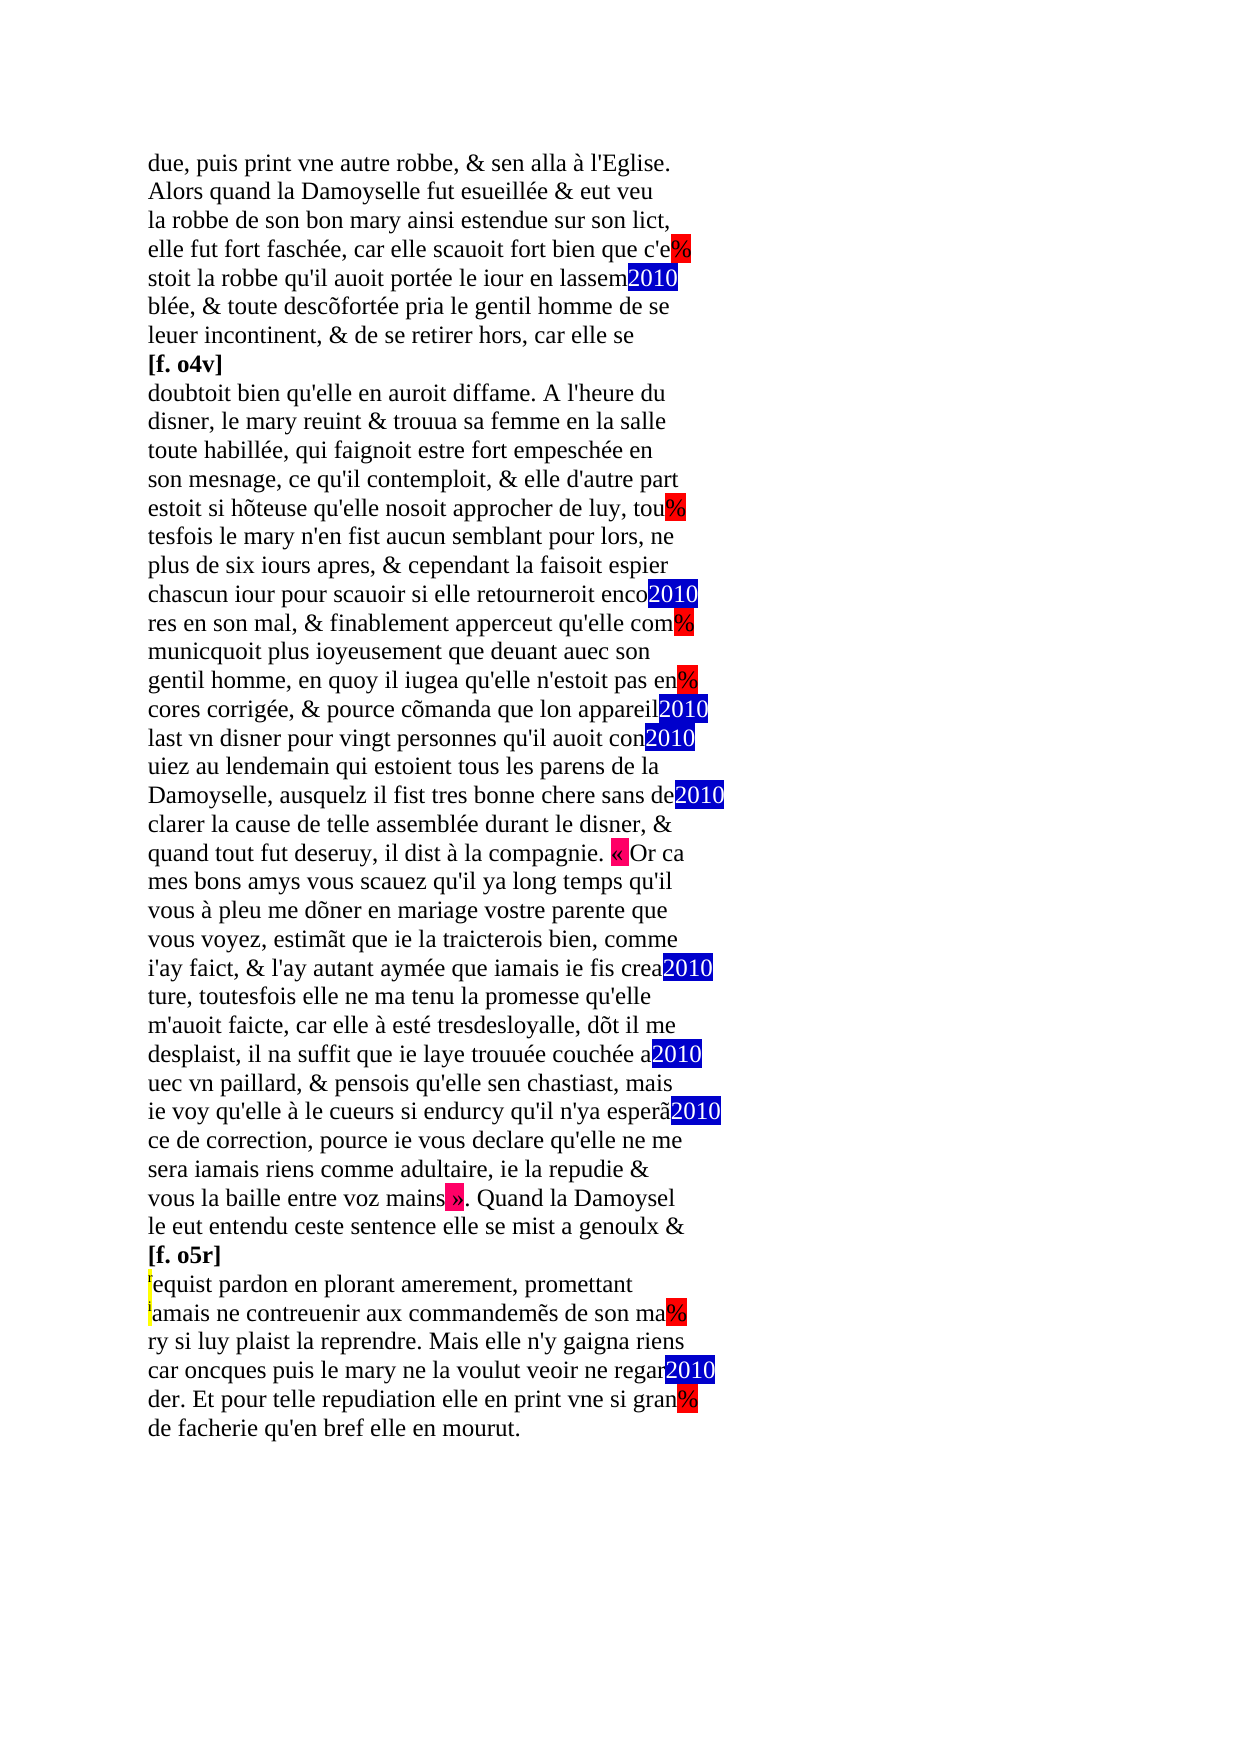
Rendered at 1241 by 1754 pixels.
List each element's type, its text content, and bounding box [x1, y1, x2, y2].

text due, puis print vne autre robbe, & sen alla à l'Eglise. Alors quand la Damoyselle fut esueillée & eut veu la robbe de son bon mary ainsi estendue sur son lict, elle fut fort faschée, car elle scauoit fort bien que c'e% stoit la robbe qu'il auoit portée le iour en lassem2010 blée, & toute descõfortée pria le gentil homme de se leuer incontinent, & de se retirer hors, car elle se [f. o4v] doubtoit bien qu'elle en auroit diffame. A l'heure du disner, le mary reuint & trouua sa femme en la salle toute habillée, qui faignoit estre fort empeschée en son mesnage, ce qu'il contemploit, & elle d'autre part estoit si hõteuse qu'elle nosoit approcher de luy, tou% tesfois le mary n'en fist aucun semblant pour lors, ne plus de six iours apres, & cependant la faisoit espier chascun iour pour scauoir si elle retourneroit enco2010 res en son mal, & finablement apperceut qu'elle com% municquoit plus ioyeusement que deuant auec son gentil homme, en quoy il iugea qu'elle n'estoit pas en% cores corrigée, & pource cõmanda que lon appareil2010 last vn disner pour vingt personnes qu'il auoit con2010 uiez au lendemain qui estoient tous les parens de la Damoyselle, ausquelz il fist tres bonne chere sans de2010 clarer la cause de telle assemblée durant le disner, & quand tout fut deseruy, il dist à la compagnie. « Or ca mes bons amys vous scauez qu'il ya long temps qu'il vous à pleu me dõner en mariage vostre parente que vous voyez, estimãt que ie la traicterois bien, comme i'ay faict, & l'ay autant aymée que iamais ie fis crea2010 ture, toutesfois elle ne ma tenu la promesse qu'elle m'auoit faicte, car elle à esté tresdesloyalle, dõt il me desplaist, il na suffit que ie laye trouuée couchée a2010 uec vn paillard, & pensois qu'elle sen chastiast, mais ie voy qu'elle à le cueurs si endurcy qu'il n'ya esperã2010 ce de correction, pource ie vous declare qu'elle ne me sera iamais riens comme adultaire, ie la repudie & vous la baille entre voz mains ». Quand la Damoysel le eut entendu ceste sentence elle se mist a genoulx & [f. o5r] requist pardon en plorant amerement, promettant iamais ne contreuenir aux commandemẽs de son ma% ry si luy plaist la reprendre. Mais elle n'y gaigna riens car oncques puis le mary ne la voulut veoir ne regar2010 der. Et pour telle repudiation elle en print vne si gran% de facherie qu'en bref elle en mourut. [148, 148, 1093, 1441]
